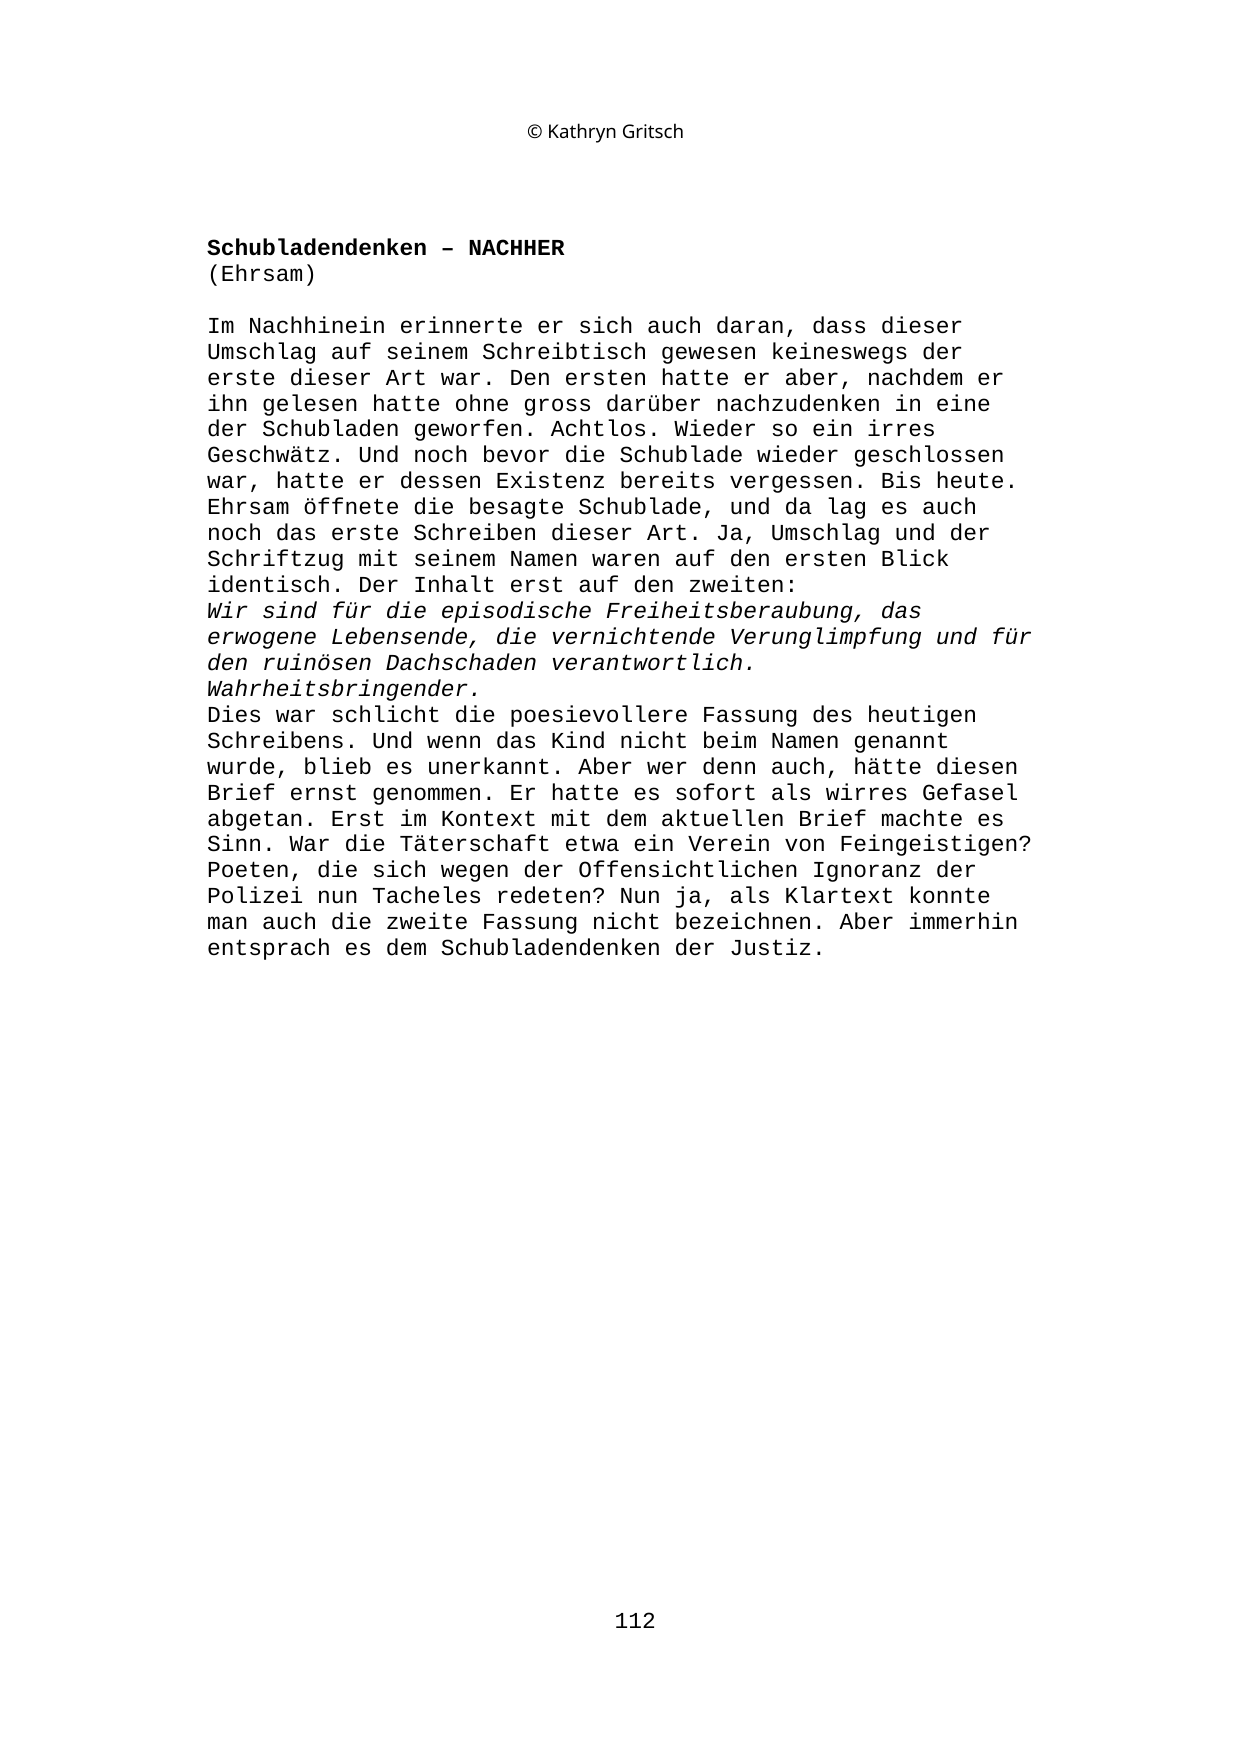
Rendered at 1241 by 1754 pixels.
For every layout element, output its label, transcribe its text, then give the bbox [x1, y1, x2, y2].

text Dies war schlicht die poesievollere Fassung des heutigen Schreibens. Und wenn das Kind nicht beim Namen genannt wurde, blieb es unerkannt. Aber wer denn auch, hätte diesen Brief ernst genommen. Er hatte es sofort als wirres Gefasel abgetan. Erst im Kontext mit dem aktuellen Brief machte es Sinn. War die Täterschaft etwa ein Verein von Feingeistigen? Poeten, die sich wegen der Offensichtlichen Ignoranz der Polizei nun Tacheles redeten? Nun ja, als Klartext konnte man auch die zweite Fassung nicht bezeichnen. Aber immerhin entsprach es dem Schubladendenken der Justiz. [207, 703, 1034, 962]
text Schubladendenken – NACHHER [207, 236, 1034, 262]
text Im Nachhinein erinnerte er sich auch daran, dass dieser Umschlag auf seinem Schreibtisch gewesen keineswegs der erste dieser Art war. Den ersten hatte er aber, nachdem er ihn gelesen hatte ohne gross darüber nachzudenken in eine der Schubladen geworfen. Achtlos. Wieder so ein irres Geschwätz. Und noch bevor die Schublade wieder geschlossen war, hatte er dessen Existenz bereits vergessen. Bis heute. Ehrsam öffnete die besagte Schublade, und da lag es auch noch das erste Schreiben dieser Art. Ja, Umschlag und der Schriftzug mit seinem Namen waren auf den ersten Blick identisch. Der Inhalt erst auf den zweiten: [207, 314, 1034, 599]
text Wir sind für die episodische Freiheitsberaubung, das erwogene Lebensende, die vernichtende Verunglimpfung und für den ruinösen Dachschaden verantwortlich. Wahrheitsbringender. [207, 599, 1034, 703]
text (Ehrsam) [207, 262, 1034, 288]
